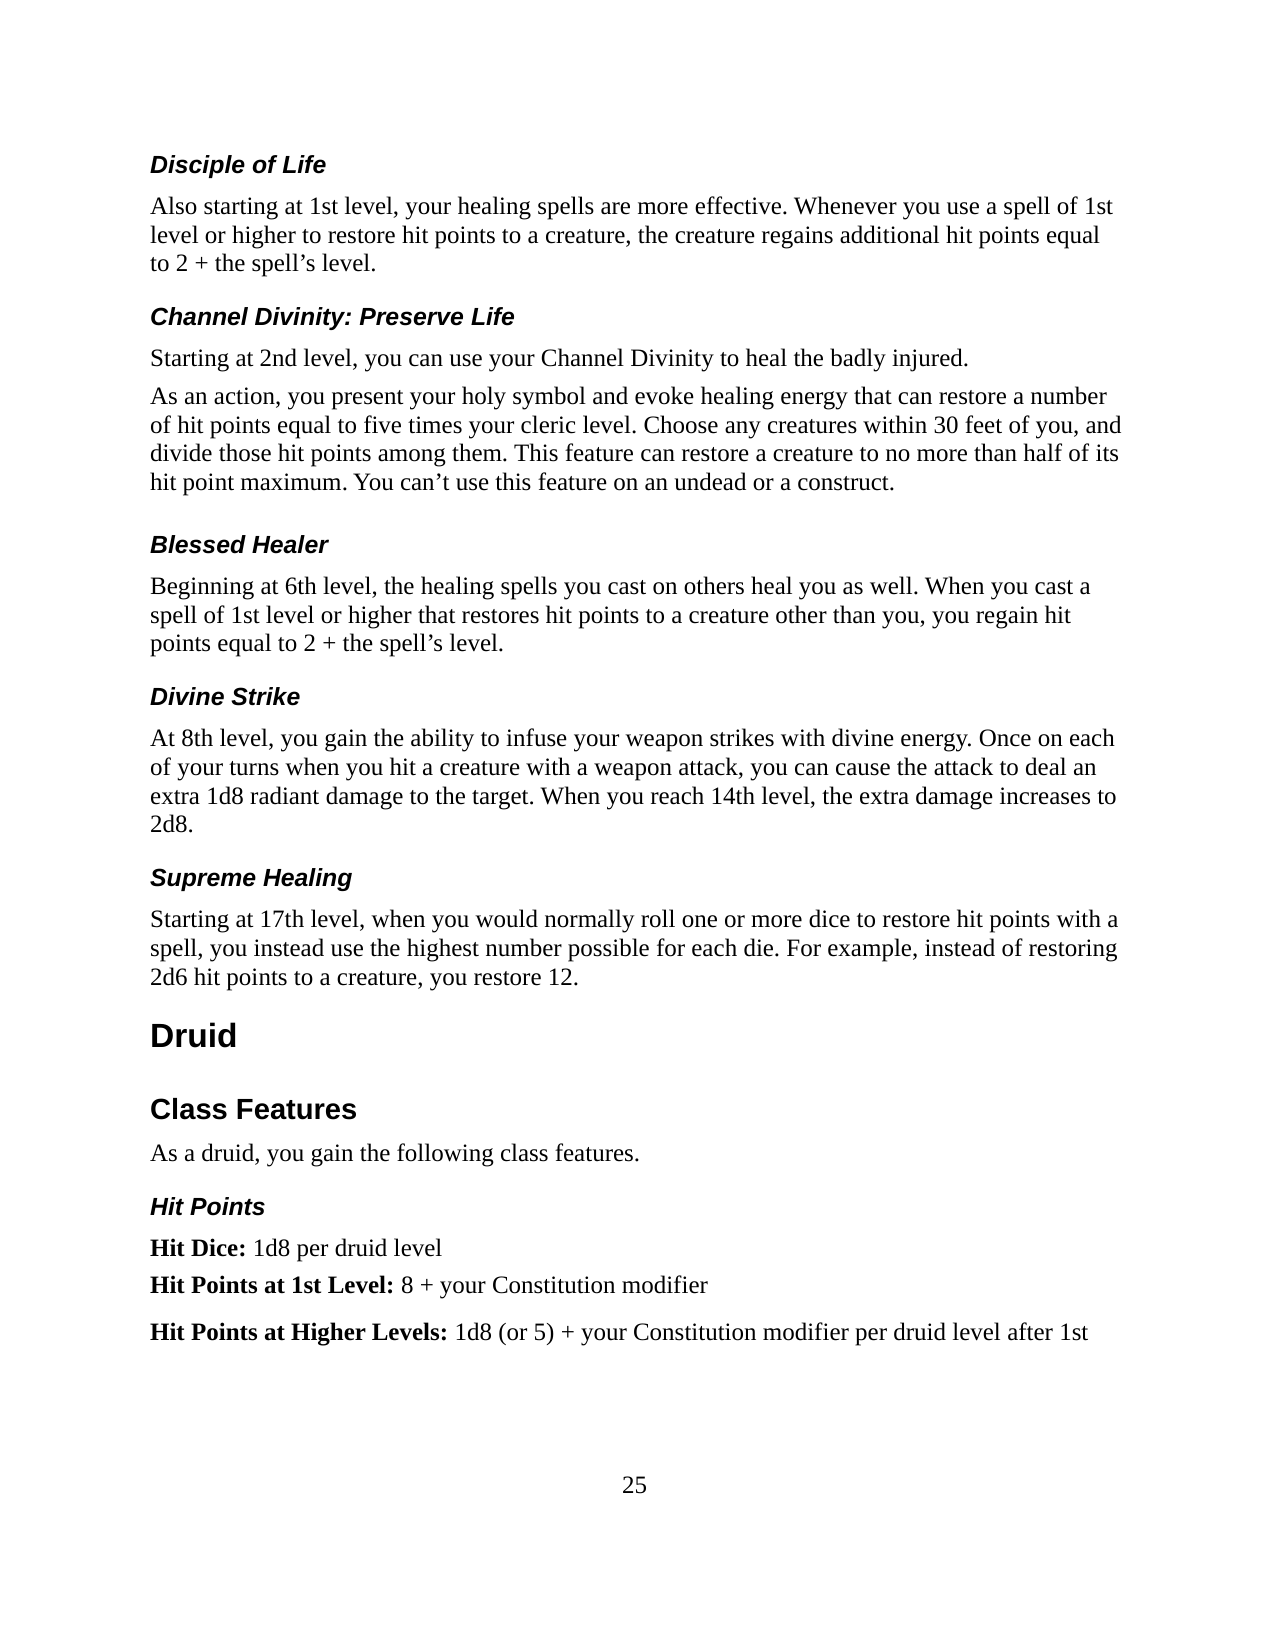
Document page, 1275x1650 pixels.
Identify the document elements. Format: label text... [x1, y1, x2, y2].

text As an action, you present your holy symbol and evoke healing energy that can restore a number of hit points equal to five times your cleric level. Choose any creatures within 30 feet of you, and divide those hit points among them. This feature can restore a creature to no more than half of its hit point maximum. You can’t use this feature on an undead or a construct. [150, 381, 1125, 496]
text At 8th level, you gain the ability to infuse your weapon strikes with divine energy. Once on each of your turns when you hit a creature with a weapon attack, you can cause the attack to deal an extra 1d8 radiant damage to the target. When you reach 14th level, the extra damage increases to 2d8. [150, 723, 1125, 838]
subtitle Hit Points [150, 1192, 1125, 1220]
subtitle Disciple of Life [150, 150, 1125, 178]
subtitle Channel Divinity: Preserve Life [150, 302, 1125, 331]
subtitle Blessed Healer [150, 530, 1125, 558]
text Hit Points at Higher Levels: 1d8 (or 5) + your Constitution modifier per druid level after 1st [150, 1317, 1125, 1346]
subtitle Druid [150, 1016, 1125, 1054]
text As a druid, you gain the following class features. [150, 1138, 1125, 1167]
text Beginning at 6th level, the healing spells you cast on others heal you as well. When you cast a spell of 1st level or higher that restores hit points to a creature other than you, you regain hit points equal to 2 + the spell’s level. [150, 571, 1125, 657]
text Hit Points at 1st Level: 8 + your Constitution modifier [150, 1270, 1125, 1299]
text Starting at 2nd level, you can use your Channel Divinity to heal the badly injured. [150, 343, 1125, 372]
subtitle Supreme Healing [150, 863, 1125, 892]
text Hit Dice: 1d8 per druid level [150, 1233, 1125, 1261]
text Starting at 17th level, when you would normally roll one or more dice to restore hit points with a spell, you instead use the highest number possible for each die. For example, instead of restoring 2d6 hit points to a creature, you restore 12. [150, 904, 1125, 991]
subtitle Class Features [150, 1092, 1125, 1125]
subtitle Divine Strike [150, 682, 1125, 711]
text Also starting at 1st level, your healing spells are more effective. Whenever you use a spell of 1st level or higher to restore hit points to a creature, the creature regains additional hit points equal to 2 + the spell’s level. [150, 191, 1125, 277]
